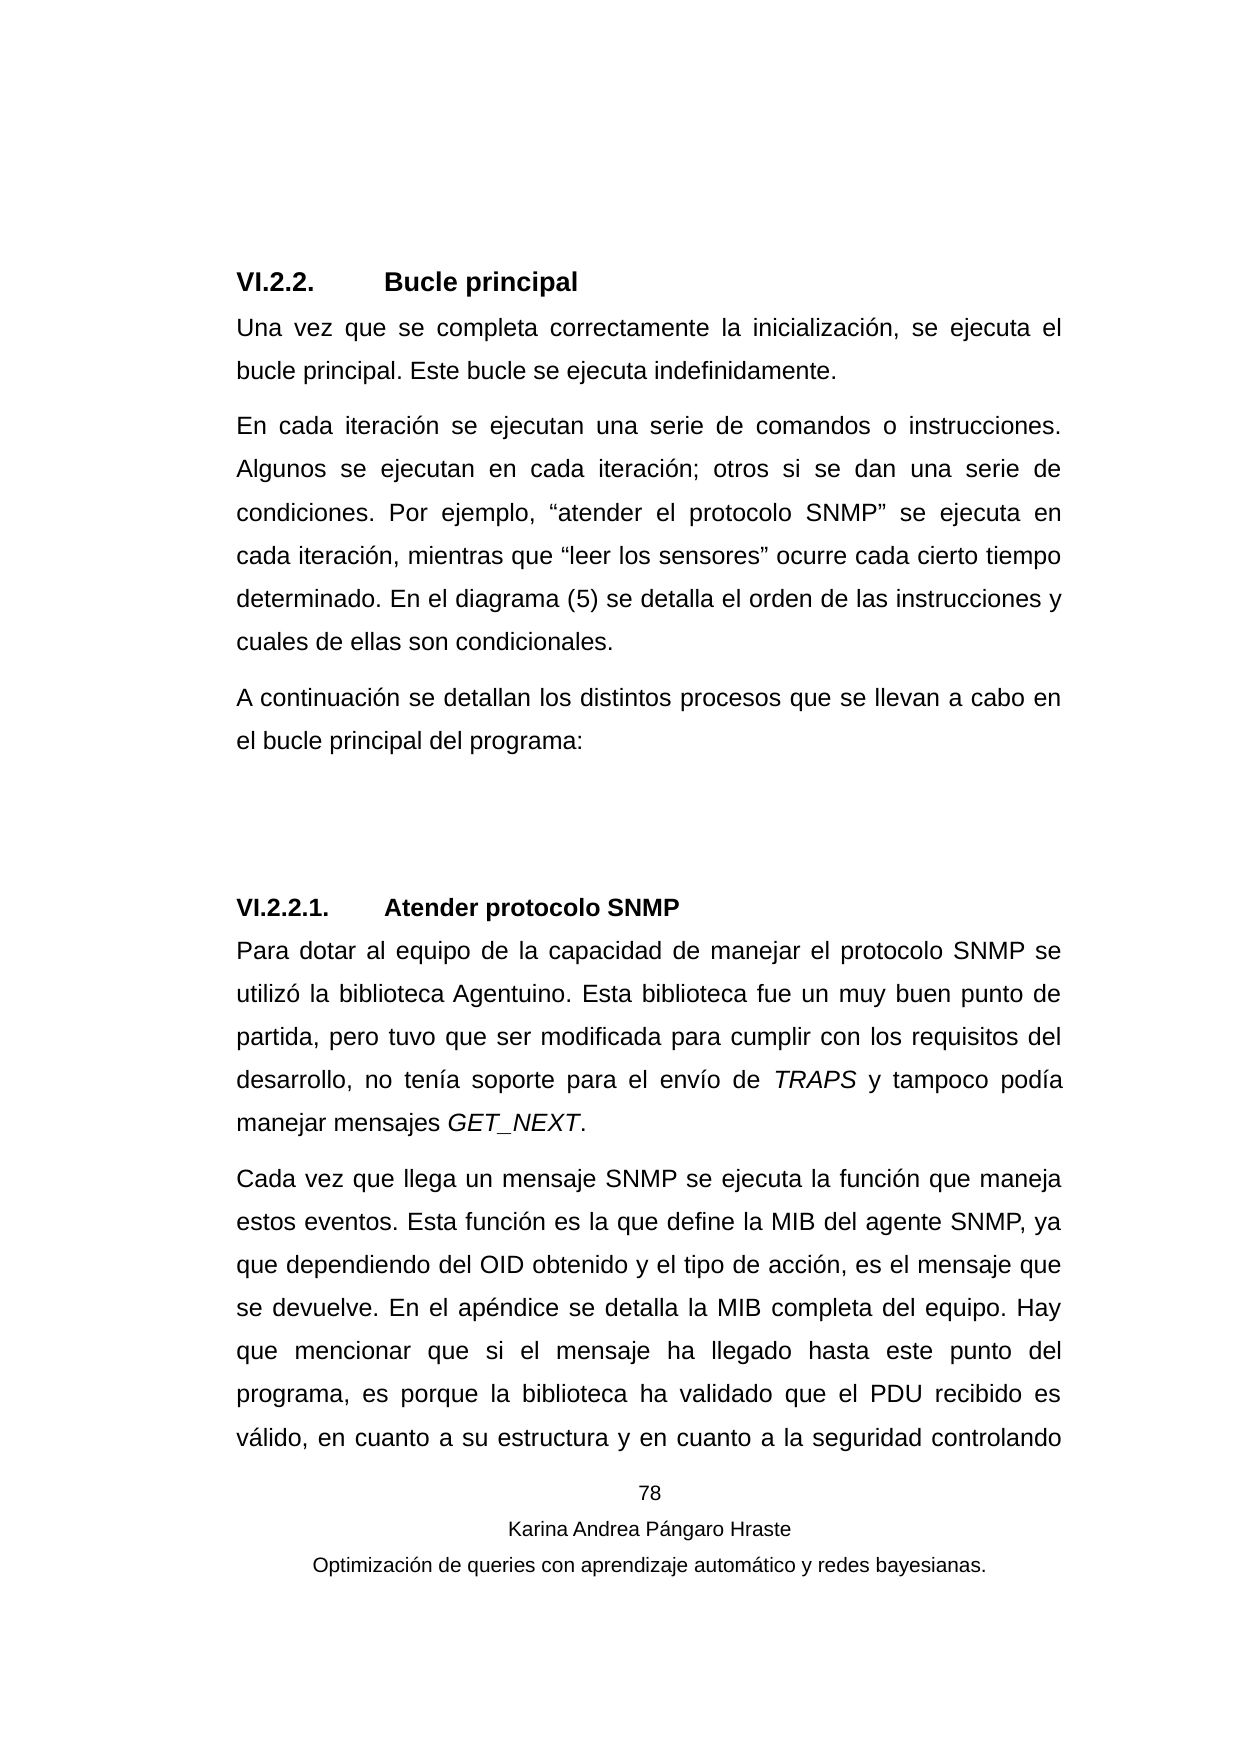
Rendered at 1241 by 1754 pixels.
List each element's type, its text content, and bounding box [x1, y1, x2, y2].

text Una vez que se completa correctamente la inicialización, se ejecuta el bucle principal. Este bucle se ejecuta indefinidamente. [236, 313, 1063, 384]
text A continuación se detallan los distintos procesos que se llevan a cabo en el bucle principal del programa: [236, 683, 1063, 754]
subtitle Bucle principal [236, 266, 1063, 297]
text Cada vez que llega un mensaje SNMP se ejecuta la función que maneja estos eventos. Esta función es la que define la MIB del agente SNMP, ya que dependiendo del OID obtenido y el tipo de acción, es el mensaje que se devuelve. En el apéndice se detalla la MIB completa del equipo. Hay que mencionar que si el mensaje ha llegado hasta este punto del programa, es porque la biblioteca ha validado que el PDU recibido es válido, en cuanto a su estructura y en cuanto a la seguridad controlando [236, 1164, 1063, 1451]
text En cada iteración se ejecutan una serie de comandos o instrucciones. Algunos se ejecutan en cada iteración; otros si se dan una serie de condiciones. Por ejemplo, “atender el protocolo SNMP” se ejecuta en cada iteración, mientras que “leer los sensores” ocurre cada cierto tiempo determinado. En el diagrama (5) se detalla el orden de las instrucciones y cuales de ellas son condicionales. [236, 411, 1063, 656]
subtitle Atender protocolo SNMP [236, 893, 1063, 921]
text Para dotar al equipo de la capacidad de manejar el protocolo SNMP se utilizó la biblioteca Agentuino. Esta biblioteca fue un muy buen punto de partida, pero tuvo que ser modificada para cumplir con los requisitos del desarrollo, no tenía soporte para el envío de TRAPS y tampoco podía manejar mensajes GET_NEXT. [236, 936, 1063, 1137]
